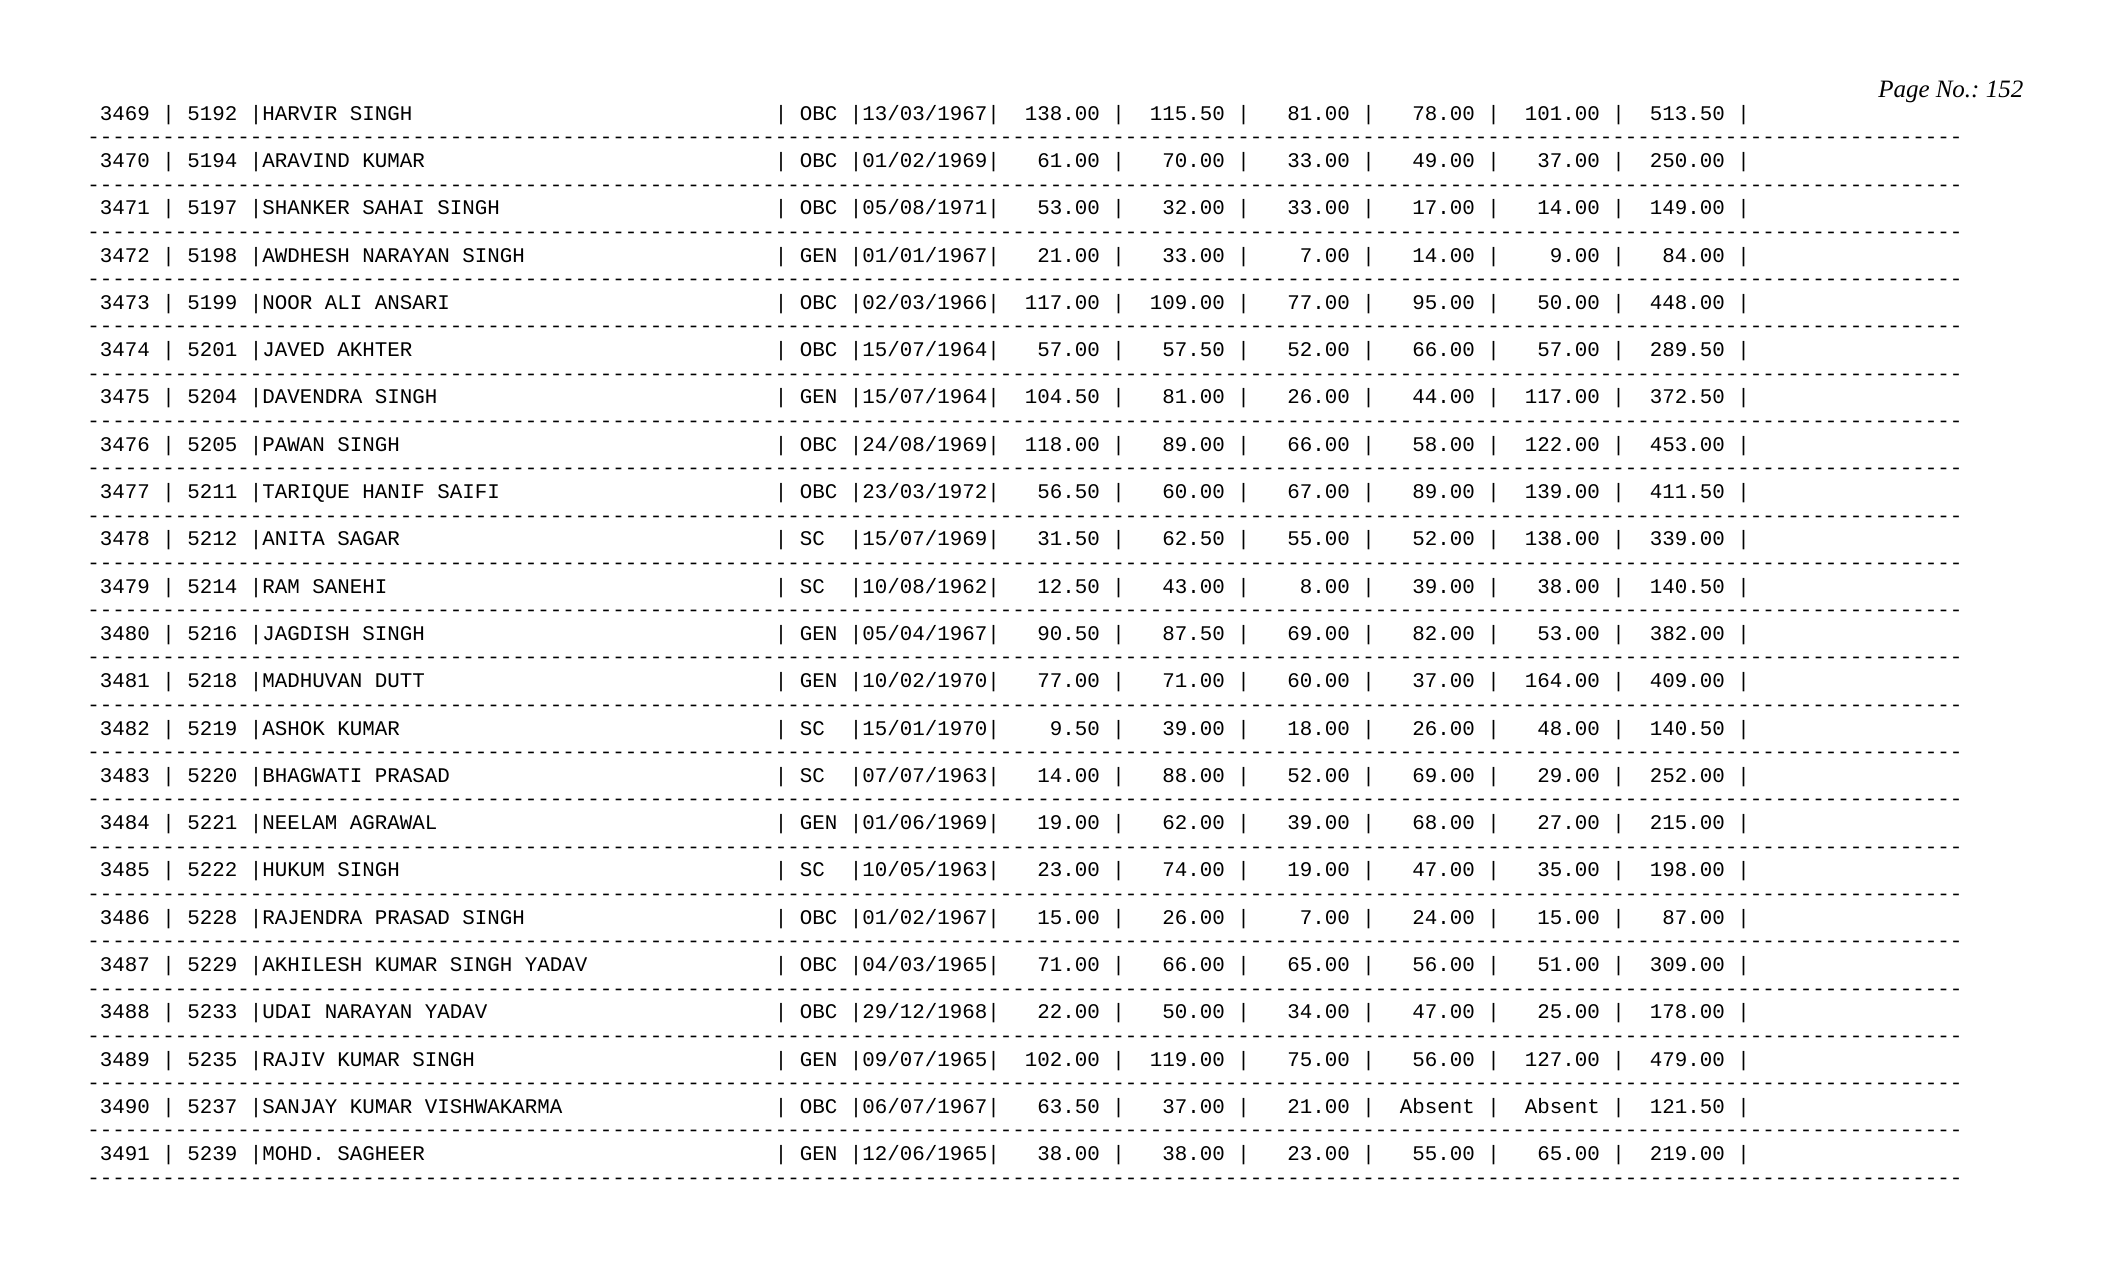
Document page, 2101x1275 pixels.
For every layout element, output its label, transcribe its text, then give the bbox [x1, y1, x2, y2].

text 3487 | 5229 |AKHILESH KUMAR SINGH YADAV | OBC |04/03/1965| 71.00 | 66.00 | 65.00 | 56.00 | 51.00 | 309.00 | [87, 954, 2025, 978]
text 3483 | 5220 |BHAGWATI PRASAD | SC |07/07/1963| 14.00 | 88.00 | 52.00 | 69.00 | 29.00 | 252.00 | [87, 765, 2025, 788]
text 3475 | 5204 |DAVENDRA SINGH | GEN |15/07/1964| 104.50 | 81.00 | 26.00 | 44.00 | 117.00 | 372.50 | [87, 386, 2025, 410]
text 3486 | 5228 |RAJENDRA PRASAD SINGH | OBC |01/02/1967| 15.00 | 26.00 | 7.00 | 24.00 | 15.00 | 87.00 | [87, 907, 2025, 930]
text 3478 | 5212 |ANITA SAGAR | SC |15/07/1969| 31.50 | 62.50 | 55.00 | 52.00 | 138.00 | 339.00 | [87, 528, 2025, 552]
text ------------------------------------------------------------------------------------------------------------------------------------------------------ [87, 1167, 2025, 1190]
text 3472 | 5198 |AWDHESH NARAYAN SINGH | GEN |01/01/1967| 21.00 | 33.00 | 7.00 | 14.00 | 9.00 | 84.00 | [87, 244, 2025, 268]
text 3470 | 5194 |ARAVIND KUMAR | OBC |01/02/1969| 61.00 | 70.00 | 33.00 | 49.00 | 37.00 | 250.00 | [87, 150, 2025, 174]
text ------------------------------------------------------------------------------------------------------------------------------------------------------ [87, 552, 2025, 576]
text ------------------------------------------------------------------------------------------------------------------------------------------------------ [87, 930, 2025, 954]
text 3477 | 5211 |TARIQUE HANIF SAIFI | OBC |23/03/1972| 56.50 | 60.00 | 67.00 | 89.00 | 139.00 | 411.50 | [87, 481, 2025, 505]
text 3481 | 5218 |MADHUVAN DUTT | GEN |10/02/1970| 77.00 | 71.00 | 60.00 | 37.00 | 164.00 | 409.00 | [87, 670, 2025, 694]
text ------------------------------------------------------------------------------------------------------------------------------------------------------ [87, 978, 2025, 1001]
text 3476 | 5205 |PAWAN SINGH | OBC |24/08/1969| 118.00 | 89.00 | 66.00 | 58.00 | 122.00 | 453.00 | [87, 434, 2025, 457]
text ------------------------------------------------------------------------------------------------------------------------------------------------------ [87, 741, 2025, 765]
text 3469 | 5192 |HARVIR SINGH | OBC |13/03/1967| 138.00 | 115.50 | 81.00 | 78.00 | 101.00 | 513.50 | [87, 103, 2025, 126]
text ------------------------------------------------------------------------------------------------------------------------------------------------------ [87, 1119, 2025, 1143]
text 3471 | 5197 |SHANKER SAHAI SINGH | OBC |05/08/1971| 53.00 | 32.00 | 33.00 | 17.00 | 14.00 | 149.00 | [87, 197, 2025, 221]
text ------------------------------------------------------------------------------------------------------------------------------------------------------ [87, 694, 2025, 717]
text ------------------------------------------------------------------------------------------------------------------------------------------------------ [87, 788, 2025, 812]
text ------------------------------------------------------------------------------------------------------------------------------------------------------ [87, 410, 2025, 434]
text ------------------------------------------------------------------------------------------------------------------------------------------------------ [87, 836, 2025, 859]
text 3490 | 5237 |SANJAY KUMAR VISHWAKARMA | OBC |06/07/1967| 63.50 | 37.00 | 21.00 | Absent | Absent | 121.50 | [87, 1096, 2025, 1119]
text ------------------------------------------------------------------------------------------------------------------------------------------------------ [87, 1025, 2025, 1048]
text ------------------------------------------------------------------------------------------------------------------------------------------------------ [87, 316, 2025, 339]
text ------------------------------------------------------------------------------------------------------------------------------------------------------ [87, 599, 2025, 623]
text ------------------------------------------------------------------------------------------------------------------------------------------------------ [87, 221, 2025, 244]
text ------------------------------------------------------------------------------------------------------------------------------------------------------ [87, 647, 2025, 670]
text 3485 | 5222 |HUKUM SINGH | SC |10/05/1963| 23.00 | 74.00 | 19.00 | 47.00 | 35.00 | 198.00 | [87, 859, 2025, 883]
text ------------------------------------------------------------------------------------------------------------------------------------------------------ [87, 505, 2025, 528]
text 3480 | 5216 |JAGDISH SINGH | GEN |05/04/1967| 90.50 | 87.50 | 69.00 | 82.00 | 53.00 | 382.00 | [87, 623, 2025, 647]
text 3491 | 5239 |MOHD. SAGHEER | GEN |12/06/1965| 38.00 | 38.00 | 23.00 | 55.00 | 65.00 | 219.00 | [87, 1143, 2025, 1167]
text 3474 | 5201 |JAVED AKHTER | OBC |15/07/1964| 57.00 | 57.50 | 52.00 | 66.00 | 57.00 | 289.50 | [87, 339, 2025, 363]
text 3488 | 5233 |UDAI NARAYAN YADAV | OBC |29/12/1968| 22.00 | 50.00 | 34.00 | 47.00 | 25.00 | 178.00 | [87, 1001, 2025, 1025]
text ------------------------------------------------------------------------------------------------------------------------------------------------------ [87, 126, 2025, 150]
text ------------------------------------------------------------------------------------------------------------------------------------------------------ [87, 363, 2025, 386]
text ------------------------------------------------------------------------------------------------------------------------------------------------------ [87, 883, 2025, 907]
text 3473 | 5199 |NOOR ALI ANSARI | OBC |02/03/1966| 117.00 | 109.00 | 77.00 | 95.00 | 50.00 | 448.00 | [87, 292, 2025, 316]
text 3482 | 5219 |ASHOK KUMAR | SC |15/01/1970| 9.50 | 39.00 | 18.00 | 26.00 | 48.00 | 140.50 | [87, 717, 2025, 741]
text ------------------------------------------------------------------------------------------------------------------------------------------------------ [87, 1072, 2025, 1096]
text 3489 | 5235 |RAJIV KUMAR SINGH | GEN |09/07/1965| 102.00 | 119.00 | 75.00 | 56.00 | 127.00 | 479.00 | [87, 1048, 2025, 1072]
text ------------------------------------------------------------------------------------------------------------------------------------------------------ [87, 268, 2025, 292]
text ------------------------------------------------------------------------------------------------------------------------------------------------------ [87, 457, 2025, 481]
text 3479 | 5214 |RAM SANEHI | SC |10/08/1962| 12.50 | 43.00 | 8.00 | 39.00 | 38.00 | 140.50 | [87, 576, 2025, 599]
text 3484 | 5221 |NEELAM AGRAWAL | GEN |01/06/1969| 19.00 | 62.00 | 39.00 | 68.00 | 27.00 | 215.00 | [87, 812, 2025, 836]
text ------------------------------------------------------------------------------------------------------------------------------------------------------ [87, 174, 2025, 197]
